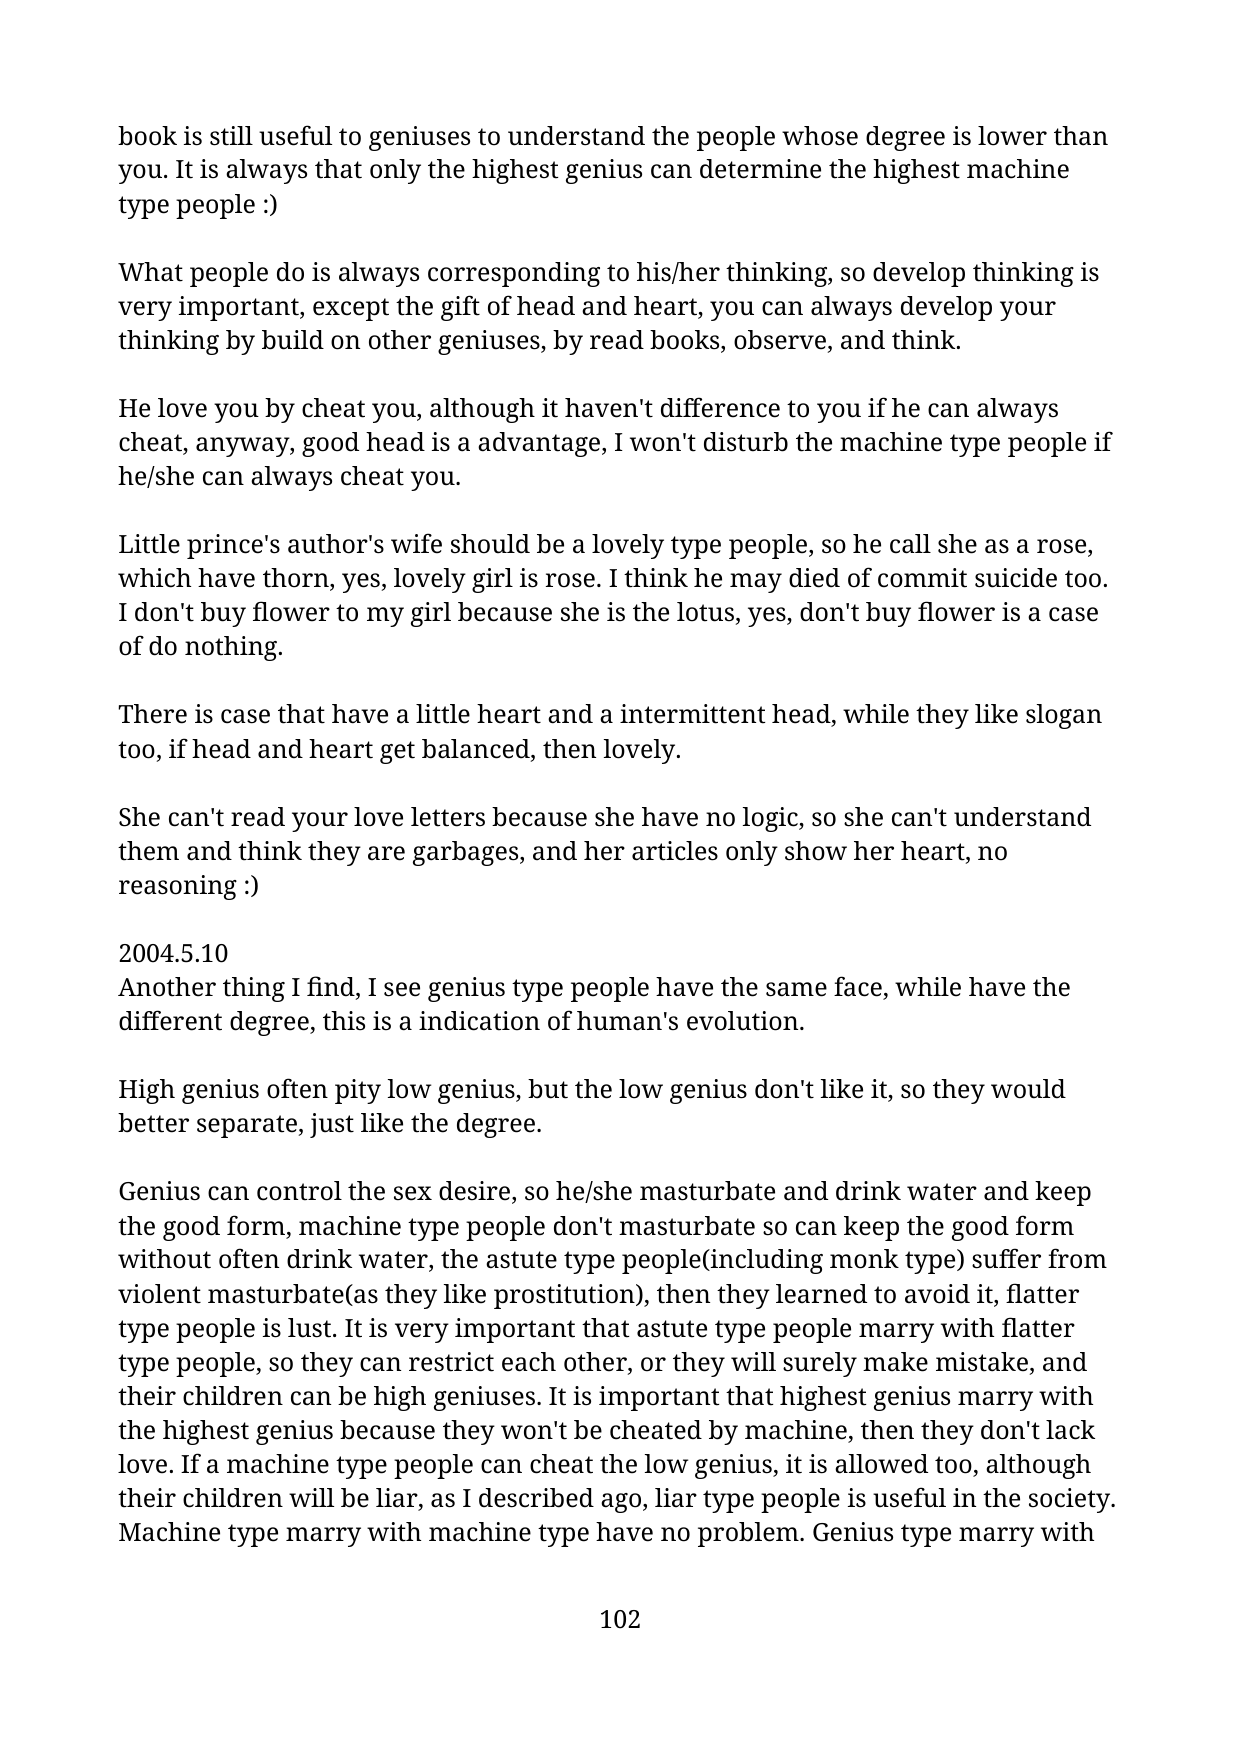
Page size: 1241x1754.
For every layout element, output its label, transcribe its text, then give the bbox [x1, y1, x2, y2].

text There is case that have a little heart and a intermittent head, while they like slogan too, if head and heart get balanced, then lovely. [118, 697, 1122, 765]
text High genius often pity low genius, but the low genius don't like it, so they would better separate, just like the degree. [118, 1072, 1122, 1140]
text What people do is always corresponding to his/her thinking, so develop thinking is very important, except the gift of head and heart, you can always develop your thinking by build on other geniuses, by read books, observe, and think. [118, 254, 1122, 357]
text Another thing I find, I see genius type people have the same face, while have the different degree, this is a indication of human's evolution. [118, 970, 1122, 1038]
text Little prince's author's wife should be a lovely type people, so he call she as a rose, which have thorn, yes, lovely girl is rose. I think he may died of commit suicide too. I don't buy flower to my girl because she is the lotus, yes, don't buy flower is a case of do nothing. [118, 527, 1122, 663]
text 2004.5.10 [118, 936, 1122, 970]
text Genius can control the sex desire, so he/she masturbate and drink water and keep the good form, machine type people don't masturbate so can keep the good form without often drink water, the astute type people(including monk type) suffer from violent masturbate(as they like prostitution), then they learned to avoid it, flatter type people is lust. It is very important that astute type people marry with flatter type people, so they can restrict each other, or they will surely make mistake, and their children can be high geniuses. It is important that highest genius marry with the highest genius because they won't be cheated by machine, then they don't lack love. If a machine type people can cheat the low genius, it is allowed too, although their children will be liar, as I described ago, liar type people is useful in the society. Machine type marry with machine type have no problem. Genius type marry with [118, 1174, 1122, 1549]
text book is still useful to geniuses to understand the people whose degree is lower than you. It is always that only the highest genius can determine the highest machine type people :) [118, 118, 1122, 220]
text She can't read your love letters because she have no logic, so she can't understand them and think they are garbages, and her articles only show her heart, no reasoning :) [118, 799, 1122, 902]
text He love you by cheat you, although it haven't difference to you if he can always cheat, anyway, good head is a advantage, I won't disturb the machine type people if he/she can always cheat you. [118, 391, 1122, 493]
